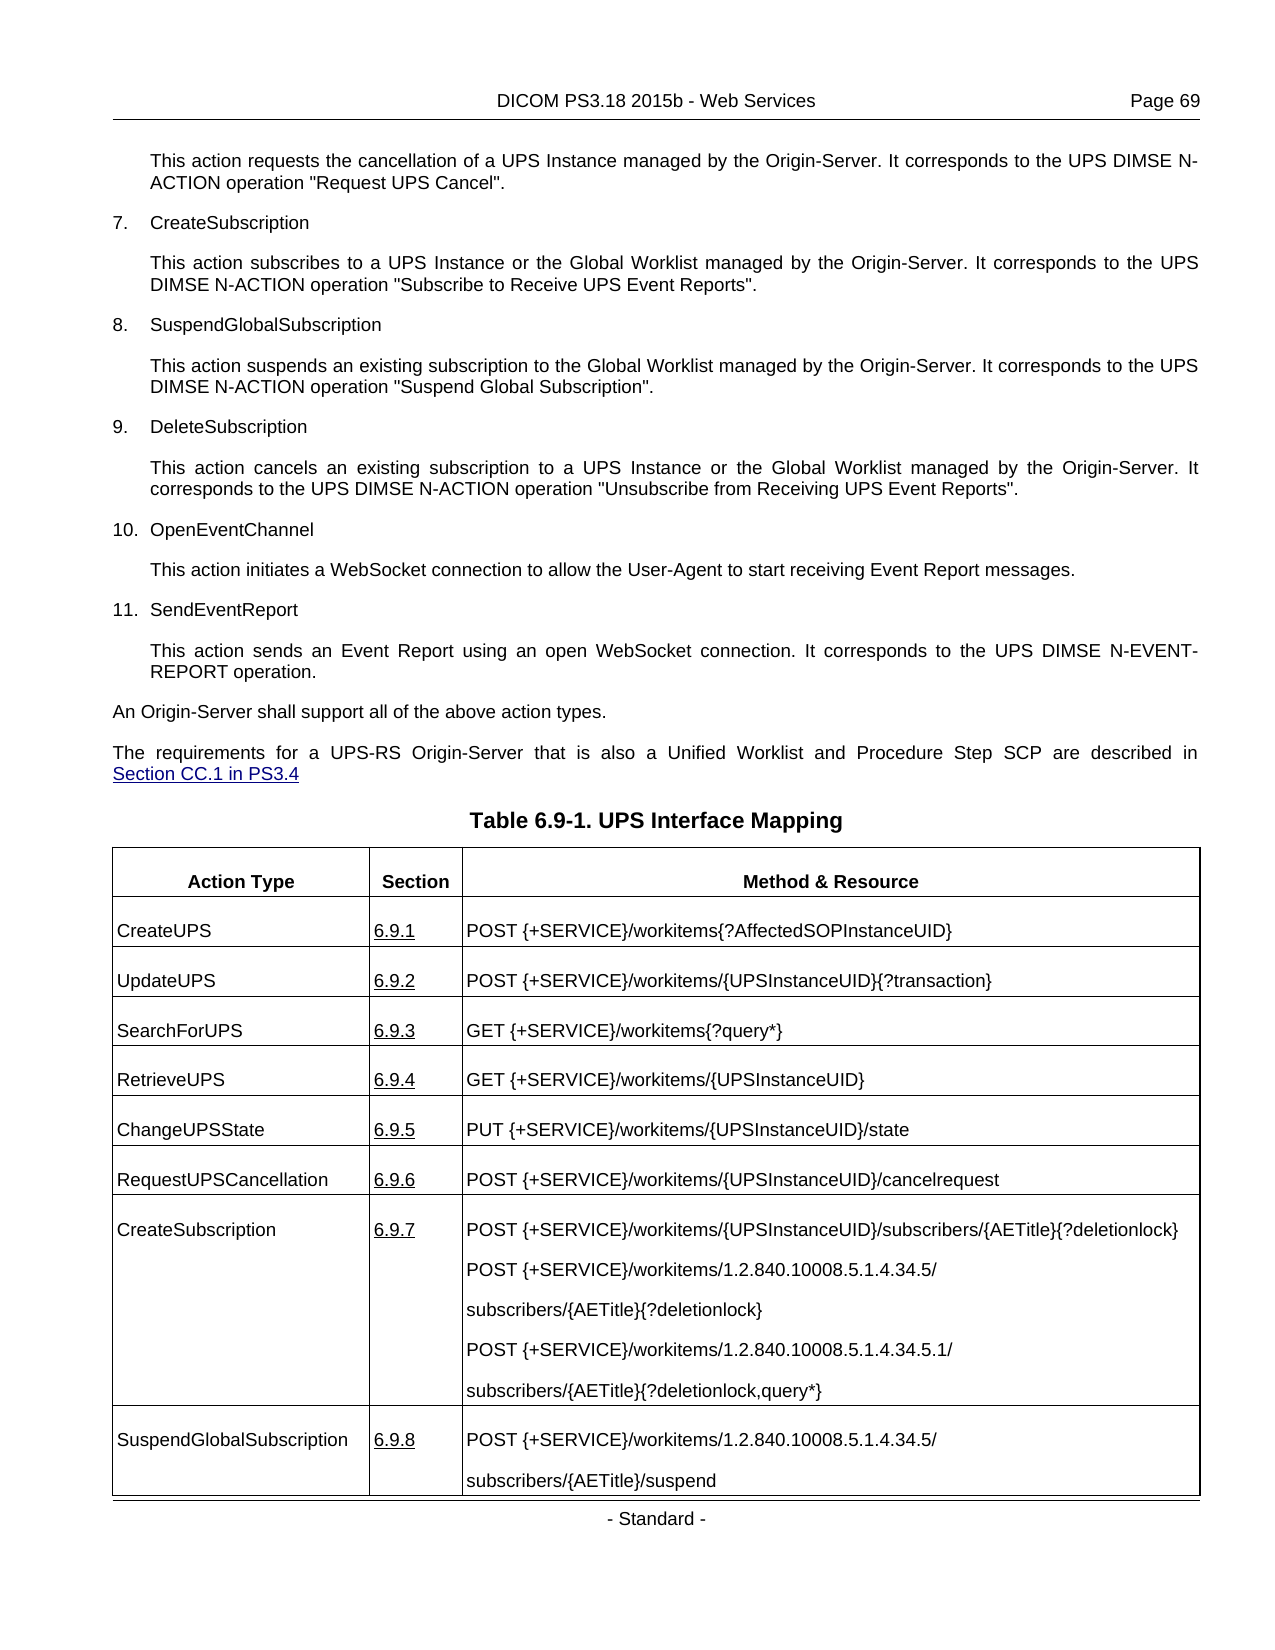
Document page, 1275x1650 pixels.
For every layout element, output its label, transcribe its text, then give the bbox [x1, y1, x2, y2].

table_cell 6.9.7 [370, 1195, 462, 1405]
table_header Method & Resource [463, 848, 1199, 896]
text The requirements for a UPS-RS Origin-Server that is also a Unified Worklist and Procedure Step SCP are described in Section CC.1 in PS3.4 [112, 742, 1200, 785]
table_cell POST {+SERVICE}/workitems/{UPSInstanceUID}/subscribers/{AETitle}{?deletionlock} POST {+SERVICE}/workitems/1.2.840.10008.5.1.4.34.5/ subscribers/{AETitle}{?deletionlock} POST {+SERVICE}/workitems/1.2.840.10008.5.1.4.34.5.1/ subscribers/{AETitle}{?deletionlock,query*} [463, 1195, 1199, 1405]
table_cell 6.9.1 [370, 897, 462, 946]
list This action suspends an existing subscription to the Global Worklist managed by the Origin-Server. It corresponds to the UPS DIMSE N-ACTION operation "Suspend Global Subscription". [112, 354, 1200, 397]
table_cell CreateUPS [113, 897, 369, 946]
list This action cancels an existing subscription to a UPS Instance or the Global Worklist managed by the Origin-Server. It corresponds to the UPS DIMSE N-ACTION operation "Unsubscribe from Receiving UPS Event Reports". [112, 457, 1200, 500]
list This action sends an Event Report using an open WebSocket connection. It corresponds to the UPS DIMSE N-EVENT-REPORT operation. [112, 639, 1200, 682]
list OpenEventChannel [112, 518, 1200, 540]
table_cell CreateSubscription [113, 1195, 369, 1405]
table_cell GET {+SERVICE}/workitems{?query*} [463, 997, 1199, 1045]
list DeleteSubscription [112, 416, 1200, 438]
table_cell POST {+SERVICE}/workitems/{UPSInstanceUID}{?transaction} [463, 947, 1199, 996]
table_cell UpdateUPS [113, 947, 369, 996]
table_header Action Type [113, 848, 369, 896]
list CreateSubscription [112, 212, 1200, 233]
text An Origin-Server shall support all of the above action types. [112, 701, 1200, 723]
table_cell GET {+SERVICE}/workitems/{UPSInstanceUID} [463, 1046, 1199, 1095]
table_cell SuspendGlobalSubscription [113, 1406, 369, 1495]
table_cell POST {+SERVICE}/workitems/1.2.840.10008.5.1.4.34.5/ subscribers/{AETitle}/suspend [463, 1406, 1199, 1495]
table_cell POST {+SERVICE}/workitems/{UPSInstanceUID}/cancelrequest [463, 1146, 1199, 1194]
list This action subscribes to a UPS Instance or the Global Worklist managed by the Origin-Server. It corresponds to the UPS DIMSE N-ACTION operation "Subscribe to Receive UPS Event Reports". [112, 252, 1200, 295]
table_cell 6.9.2 [370, 947, 462, 996]
table_cell SearchForUPS [113, 997, 369, 1045]
table_cell 6.9.6 [370, 1146, 462, 1194]
list SendEventReport [112, 599, 1200, 621]
list SuspendGlobalSubscription [112, 314, 1200, 336]
table_cell 6.9.3 [370, 997, 462, 1045]
table_cell POST {+SERVICE}/workitems{?AffectedSOPInstanceUID} [463, 897, 1199, 946]
table_cell 6.9.8 [370, 1406, 462, 1495]
table_cell 6.9.5 [370, 1096, 462, 1145]
list This action requests the cancellation of a UPS Instance managed by the Origin-Server. It corresponds to the UPS DIMSE N-ACTION operation "Request UPS Cancel". [112, 150, 1200, 193]
table_cell 6.9.4 [370, 1046, 462, 1095]
table_cell ChangeUPSState [113, 1096, 369, 1145]
table_cell PUT {+SERVICE}/workitems/{UPSInstanceUID}/state [463, 1096, 1199, 1145]
text Table 6.9-1. UPS Interface Mapping [112, 807, 1200, 833]
table_header Section [370, 848, 462, 896]
list This action initiates a WebSocket connection to allow the User-Agent to start receiving Event Report messages. [112, 559, 1200, 580]
table_cell RetrieveUPS [113, 1046, 369, 1095]
table_cell RequestUPSCancellation [113, 1146, 369, 1194]
